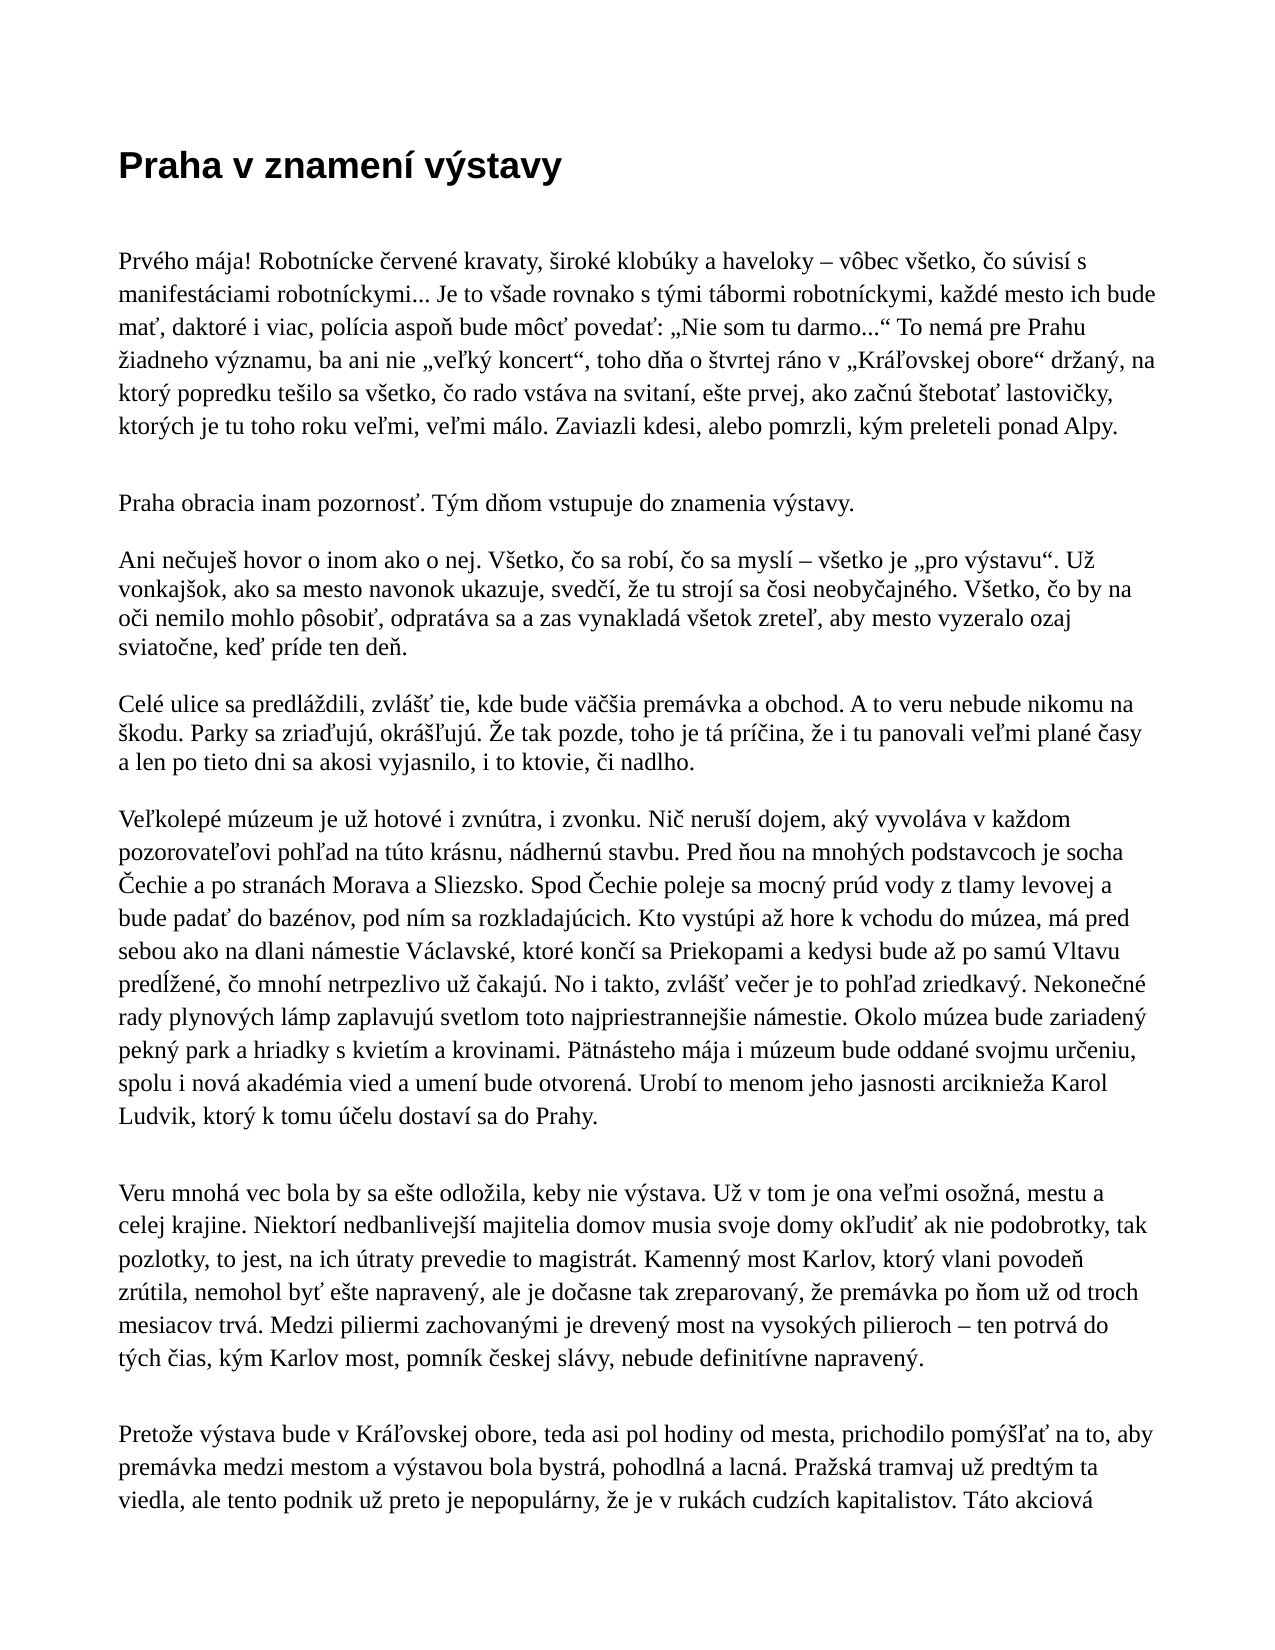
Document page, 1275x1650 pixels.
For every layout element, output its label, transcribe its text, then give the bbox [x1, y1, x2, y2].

text Prvého mája! Robotnícke červené kravaty, široké klobúky a haveloky – vôbec všetko, čo súvisí s manifestáciami robotníckymi... Je to všade rovnako s tými tábormi robotníckymi, každé mesto ich bude mať, daktoré i viac, polícia aspoň bude môcť povedať: „Nie som tu darmo...“ To nemá pre Prahu žiadneho významu, ba ani nie „veľký koncert“, toho dňa o štvrtej ráno v „Kráľovskej obore“ držaný, na ktorý popredku tešilo sa všetko, čo rado vstáva na svitaní, ešte prvej, ako začnú štebotať lastovičky, ktorých je tu toho roku veľmi, veľmi málo. Zaviazli kdesi, alebo pomrzli, kým preleteli ponad Alpy. [118, 246, 1157, 440]
subtitle Praha v znamení výstavy [118, 143, 1157, 186]
text Veľkolepé múzeum je už hotové i zvnútra, i zvonku. Nič neruší dojem, aký vyvoláva v každom pozorovateľovi pohľad na túto krásnu, nádhernú stavbu. Pred ňou na mnohých podstavcoch je socha Čechie a po stranách Morava a Sliezsko. Spod Čechie poleje sa mocný prúd vody z tlamy levovej a bude padať do bazénov, pod ním sa rozkladajúcich. Kto vystúpi až hore k vchodu do múzea, má pred sebou ako na dlani námestie Václavské, ktoré končí sa Priekopami a kedysi bude až po samú Vltavu predĺžené, čo mnohí netrpezlivo už čakajú. No i takto, zvlášť večer je to pohľad zriedkavý. Nekonečné rady plynových lámp zaplavujú svetlom toto najpriestrannejšie námestie. Okolo múzea bude zariadený pekný park a hriadky s kvietím a krovinami. Pätnásteho mája i múzeum bude oddané svojmu určeniu, spolu i nová akadémia vied a umení bude otvorená. Urobí to menom jeho jasnosti arciknieža Karol Ludvik, ktorý k tomu účelu dostaví sa do Prahy. [118, 804, 1157, 1130]
text Pretože výstava bude v Kráľovskej obore, teda asi pol hodiny od mesta, prichodilo pomýšľať na to, aby premávka medzi mestom a výstavou bola bystrá, pohodlná a lacná. Pražská tramvaj už predtým ta viedla, ale tento podnik už preto je nepopulárny, že je v rukách cudzích kapitalistov. Táto akciová [118, 1419, 1157, 1514]
text Ani nečuješ hovor o inom ako o nej. Všetko, čo sa robí, čo sa myslí – všetko je „pro výstavu“. Už vonkajšok, ako sa mesto navonok ukazuje, svedčí, že tu strojí sa čosi neobyčajného. Všetko, čo by na oči nemilo mohlo pôsobiť, odpratáva sa a zas vynakladá všetok zreteľ, aby mesto vyzeralo ozaj sviatočne, keď príde ten deň. [118, 545, 1157, 660]
text Praha obracia inam pozornosť. Tým dňom vstupuje do znamenia výstavy. [118, 488, 1157, 517]
text Celé ulice sa predláždili, zvlášť tie, kde bude väčšia premávka a obchod. A to veru nebude nikomu na škodu. Parky sa zriaďujú, okrášľujú. Že tak pozde, toho je tá príčina, že i tu panovali veľmi plané časy a len po tieto dni sa akosi vyjasnilo, i to ktovie, či nadlho. [118, 689, 1157, 775]
text Veru mnohá vec bola by sa ešte odložila, keby nie výstava. Už v tom je ona veľmi osožná, mestu a celej krajine. Niektorí nedbanlivejší majitelia domov musia svoje domy okľudiť ak nie podobrotky, tak pozlotky, to jest, na ich útraty prevedie to magistrát. Kamenný most Karlov, ktorý vlani povodeň zrútila, nemohol byť ešte napravený, ale je dočasne tak zreparovaný, že premávka po ňom už od troch mesiacov trvá. Medzi piliermi zachovanými je drevený most na vysokých pilieroch – ten potrvá do tých čias, kým Karlov most, pomník českej slávy, nebude definitívne napravený. [118, 1178, 1157, 1371]
